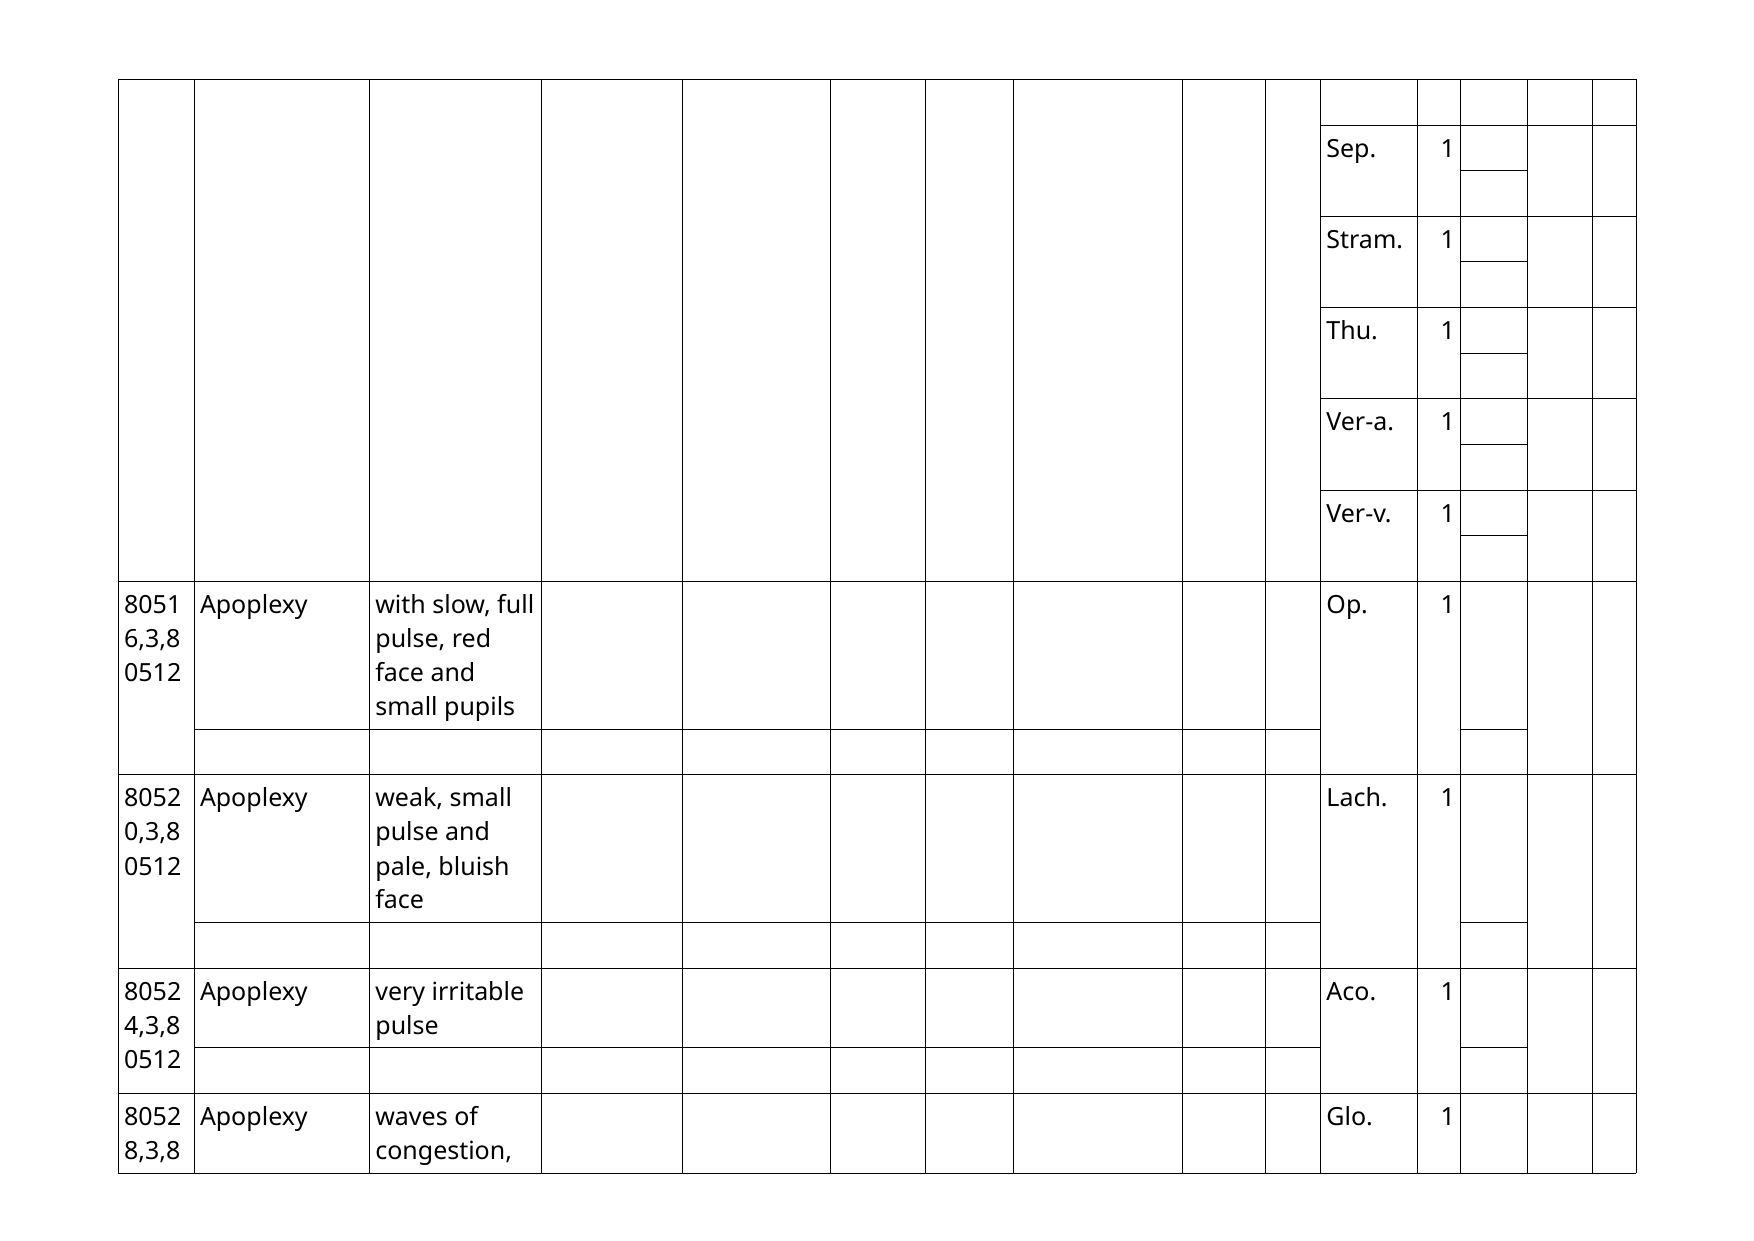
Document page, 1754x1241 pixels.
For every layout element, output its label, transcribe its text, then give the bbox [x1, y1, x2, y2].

table_cell Stram. [1321, 217, 1417, 307]
table_cell [1183, 969, 1265, 1047]
table_cell [683, 775, 830, 922]
table_cell [831, 923, 925, 968]
table_cell 80516,3,80512 [119, 582, 194, 774]
table_cell [1528, 775, 1592, 968]
table_cell [195, 730, 369, 774]
table_cell [1461, 775, 1527, 922]
table_cell [1266, 730, 1320, 774]
table_cell [370, 923, 541, 968]
table_cell [831, 1094, 925, 1173]
table_cell 1 [1418, 582, 1460, 774]
table_cell [926, 775, 1013, 922]
table_cell [1528, 491, 1592, 581]
table_cell [1528, 969, 1592, 1093]
table_cell Sep. [1321, 126, 1417, 216]
table_cell [926, 969, 1013, 1047]
table_cell [1528, 217, 1592, 307]
table_cell [1183, 923, 1265, 968]
table_cell Apoplexy [195, 1094, 369, 1173]
table_cell [1593, 308, 1636, 398]
table_cell [1461, 171, 1527, 216]
table_cell [1014, 582, 1182, 728]
table_cell [1461, 969, 1527, 1047]
table_cell [1014, 969, 1182, 1047]
table_cell [370, 80, 541, 581]
table_cell [683, 969, 830, 1047]
table_cell 1 [1418, 308, 1460, 398]
table_cell [1593, 217, 1636, 307]
table_cell Thu. [1321, 308, 1417, 398]
table_cell 1 [1418, 126, 1460, 216]
table_cell [1528, 399, 1592, 489]
table_cell 80524,3,80512 [119, 969, 194, 1093]
table_cell [1266, 969, 1320, 1047]
table_cell [1183, 80, 1265, 581]
table_cell [1014, 80, 1182, 581]
table_cell Aco. [1321, 969, 1417, 1093]
table_cell 80520,3,80512 [119, 775, 194, 968]
table_cell [1183, 582, 1265, 728]
table_cell [683, 730, 830, 774]
table_cell [542, 775, 682, 922]
table_cell [542, 969, 682, 1047]
table_cell [1593, 969, 1636, 1093]
table_cell Apoplexy [195, 969, 369, 1047]
table_cell [831, 80, 925, 581]
table_cell [542, 582, 682, 728]
table_cell [831, 775, 925, 922]
table_cell [831, 1048, 925, 1093]
table_cell Ver-v. [1321, 491, 1417, 581]
table_cell [1461, 1048, 1527, 1093]
table_cell [1014, 1094, 1182, 1173]
table_cell Ver-a. [1321, 399, 1417, 489]
table_cell [1461, 399, 1527, 444]
table_cell [1461, 491, 1527, 535]
table_cell Op. [1321, 582, 1417, 774]
table_cell [542, 923, 682, 968]
table_cell [926, 1048, 1013, 1093]
table_cell [1321, 80, 1417, 124]
table_cell [1266, 1048, 1320, 1093]
table_cell [683, 1094, 830, 1173]
table_cell [195, 923, 369, 968]
table_cell [926, 80, 1013, 581]
table_cell [1593, 775, 1636, 968]
table_cell [1266, 775, 1320, 922]
table_cell [542, 80, 682, 581]
table_cell [1266, 1094, 1320, 1173]
table_cell [195, 1048, 369, 1093]
table_cell [926, 730, 1013, 774]
table_cell [1418, 80, 1460, 124]
table_cell [926, 582, 1013, 728]
table_cell [1461, 536, 1527, 581]
table_cell Lach. [1321, 775, 1417, 968]
table_cell [1461, 262, 1527, 307]
table_cell [1528, 308, 1592, 398]
table_cell Apoplexy [195, 582, 369, 728]
table_cell [683, 582, 830, 728]
table_cell Glo. [1321, 1094, 1417, 1173]
table_cell [1461, 80, 1527, 124]
table_cell [1528, 126, 1592, 216]
table_cell [831, 969, 925, 1047]
table_cell with slow, full pulse, red face and small pupils [370, 582, 541, 728]
table_cell [1461, 582, 1527, 728]
table_cell Apoplexy [195, 775, 369, 922]
table_cell [1014, 730, 1182, 774]
table_cell [1461, 1094, 1527, 1173]
table_cell 1 [1418, 491, 1460, 581]
table_cell weak, small pulse and pale, bluish face [370, 775, 541, 922]
table_cell [831, 582, 925, 728]
table_cell [1183, 1048, 1265, 1093]
table_cell [1461, 445, 1527, 489]
table_cell 1 [1418, 217, 1460, 307]
table_cell [1461, 354, 1527, 398]
table_cell [683, 80, 830, 581]
table_cell 1 [1418, 969, 1460, 1093]
table_cell [1528, 582, 1592, 774]
table_cell [542, 1094, 682, 1173]
table_cell [1266, 80, 1320, 581]
table_cell [683, 1048, 830, 1093]
table_cell [370, 730, 541, 774]
table_cell [1266, 923, 1320, 968]
table_cell very irritable pulse [370, 969, 541, 1047]
table_cell [926, 923, 1013, 968]
table_cell [370, 1048, 541, 1093]
table_cell [1528, 1094, 1592, 1173]
table_cell [1461, 308, 1527, 353]
table_cell [1183, 1094, 1265, 1173]
table_cell [1593, 1094, 1636, 1173]
table_cell [1593, 126, 1636, 216]
table_cell [683, 923, 830, 968]
table_cell [1014, 1048, 1182, 1093]
table_cell [1461, 126, 1527, 170]
table_cell [1183, 775, 1265, 922]
table_cell [1593, 80, 1636, 124]
table_cell [1593, 491, 1636, 581]
table_cell [1461, 217, 1527, 261]
table_cell [1593, 399, 1636, 489]
table_cell [1014, 775, 1182, 922]
table_cell [831, 730, 925, 774]
table_cell waves of congestion, [370, 1094, 541, 1173]
table_cell [1593, 582, 1636, 774]
table_cell [1266, 582, 1320, 728]
table_cell [1461, 923, 1527, 968]
table_cell [195, 80, 369, 581]
table_cell 1 [1418, 1094, 1460, 1173]
table_cell 1 [1418, 399, 1460, 489]
table_cell [1183, 730, 1265, 774]
table_cell 80528,3,8 [119, 1094, 194, 1173]
table_cell [1528, 80, 1592, 124]
table_cell [542, 730, 682, 774]
table_cell [119, 80, 194, 581]
table_cell [1461, 730, 1527, 774]
table_cell [1014, 923, 1182, 968]
table_cell [542, 1048, 682, 1093]
table_cell [926, 1094, 1013, 1173]
table_cell 1 [1418, 775, 1460, 968]
